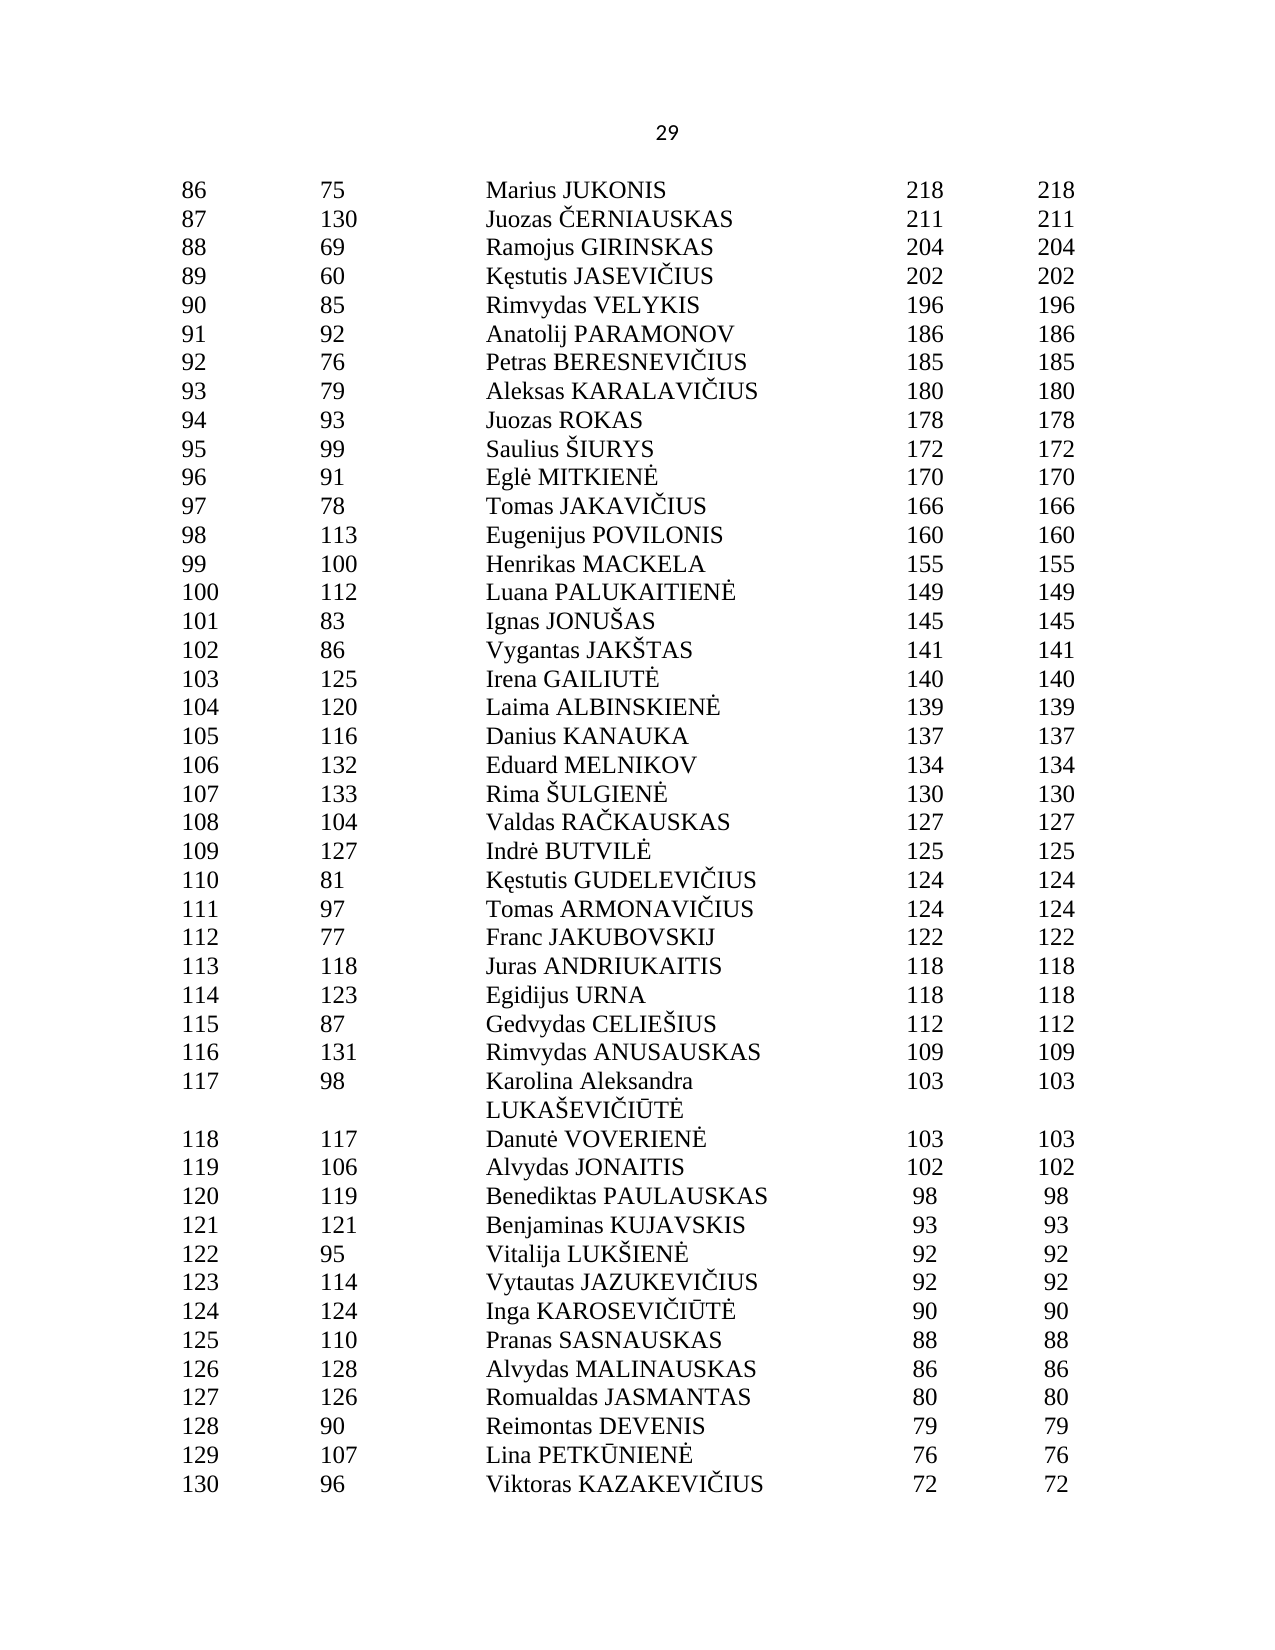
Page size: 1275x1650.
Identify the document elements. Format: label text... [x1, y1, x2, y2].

table_cell Kęstutis JASEVIČIUS [481, 261, 860, 290]
table_cell 76 [316, 348, 481, 376]
table_cell Lina PETKŪNIENĖ [481, 1440, 860, 1469]
table_cell 90 [860, 1296, 990, 1325]
table_cell 102 [860, 1153, 990, 1181]
table_cell 130 [177, 1469, 316, 1497]
table_cell 218 [990, 175, 1122, 204]
table_cell 123 [316, 980, 481, 1009]
table_cell 137 [860, 721, 990, 750]
table_cell 119 [177, 1153, 316, 1181]
table_cell 122 [860, 923, 990, 951]
table_cell 116 [316, 721, 481, 750]
table_cell Tomas ARMONAVIČIUS [481, 894, 860, 922]
table_cell 85 [316, 290, 481, 319]
table_cell 202 [990, 261, 1122, 290]
table_cell Rimvydas ANUSAUSKAS [481, 1038, 860, 1066]
table_cell 134 [860, 750, 990, 779]
table_cell 127 [860, 808, 990, 836]
table_cell 172 [990, 434, 1122, 462]
table_cell 103 [177, 664, 316, 692]
table_cell 90 [316, 1411, 481, 1440]
table_cell 133 [316, 779, 481, 807]
table_cell 172 [860, 434, 990, 462]
table_cell 129 [177, 1440, 316, 1469]
table_cell 124 [860, 894, 990, 922]
table_cell 81 [316, 865, 481, 894]
table_cell Indrė BUTVILĖ [481, 836, 860, 865]
table_cell 72 [990, 1469, 1122, 1497]
table_cell 103 [860, 1124, 990, 1152]
table_cell 98 [177, 520, 316, 549]
table_cell 155 [860, 549, 990, 577]
table_cell 114 [177, 980, 316, 1009]
table_cell 83 [316, 606, 481, 635]
table_cell 114 [316, 1268, 481, 1296]
table_cell 86 [860, 1354, 990, 1382]
table_cell 95 [316, 1239, 481, 1267]
table_cell 122 [177, 1239, 316, 1267]
table_cell 204 [860, 233, 990, 261]
table_cell 80 [990, 1383, 1122, 1411]
table_cell 118 [990, 980, 1122, 1009]
table_cell 140 [990, 664, 1122, 692]
table_cell 75 [316, 175, 481, 204]
table_cell 98 [316, 1066, 481, 1124]
table_cell 196 [990, 290, 1122, 319]
table_cell 126 [177, 1354, 316, 1382]
table_cell 166 [990, 491, 1122, 520]
table_cell 123 [177, 1268, 316, 1296]
table_cell 77 [316, 923, 481, 951]
table_cell 211 [860, 204, 990, 232]
table_cell Gedvydas CELIEŠIUS [481, 1009, 860, 1037]
table_cell Romualdas JASMANTAS [481, 1383, 860, 1411]
table_cell 202 [860, 261, 990, 290]
table_cell 112 [316, 578, 481, 606]
table_cell 92 [990, 1239, 1122, 1267]
table_cell Tomas JAKAVIČIUS [481, 491, 860, 520]
table_cell Valdas RAČKAUSKAS [481, 808, 860, 836]
table_cell 113 [316, 520, 481, 549]
table_cell 178 [860, 405, 990, 434]
table_cell 109 [177, 836, 316, 865]
table_cell 117 [316, 1124, 481, 1152]
table_cell Kęstutis GUDELEVIČIUS [481, 865, 860, 894]
table_cell 96 [177, 463, 316, 491]
table_cell 106 [177, 750, 316, 779]
table_cell 166 [860, 491, 990, 520]
table_cell Eglė MITKIENĖ [481, 463, 860, 491]
table_cell 112 [177, 923, 316, 951]
table_cell 92 [860, 1239, 990, 1267]
table_cell Danius KANAUKA [481, 721, 860, 750]
table_cell 128 [177, 1411, 316, 1440]
table_cell 211 [990, 204, 1122, 232]
table_cell 196 [860, 290, 990, 319]
table_cell 119 [316, 1181, 481, 1210]
table_cell Eugenijus POVILONIS [481, 520, 860, 549]
table_cell Marius JUKONIS [481, 175, 860, 204]
table_cell 102 [177, 635, 316, 664]
table_cell Pranas SASNAUSKAS [481, 1325, 860, 1354]
table_cell 204 [990, 233, 1122, 261]
table_cell 130 [316, 204, 481, 232]
table_cell 186 [860, 319, 990, 347]
table_cell 139 [990, 693, 1122, 721]
table_cell 141 [860, 635, 990, 664]
table_cell 180 [860, 376, 990, 405]
table_cell Henrikas MACKELA [481, 549, 860, 577]
table_cell 69 [316, 233, 481, 261]
table_cell Franc JAKUBOVSKIJ [481, 923, 860, 951]
table_cell Benediktas PAULAUSKAS [481, 1181, 860, 1210]
table_cell 97 [177, 491, 316, 520]
table_cell 100 [177, 578, 316, 606]
table_cell Benjaminas KUJAVSKIS [481, 1210, 860, 1239]
table_cell 79 [860, 1411, 990, 1440]
table_cell 120 [177, 1181, 316, 1210]
table_cell 93 [177, 376, 316, 405]
table_cell 127 [177, 1383, 316, 1411]
table_cell Petras BERESNEVIČIUS [481, 348, 860, 376]
table_cell Irena GAILIUTĖ [481, 664, 860, 692]
table_cell Aleksas KARALAVIČIUS [481, 376, 860, 405]
table_cell 87 [177, 204, 316, 232]
table_cell Anatolij PARAMONOV [481, 319, 860, 347]
table_cell 121 [177, 1210, 316, 1239]
table_cell 99 [316, 434, 481, 462]
table_cell 97 [316, 894, 481, 922]
table_cell 122 [990, 923, 1122, 951]
table_cell 118 [860, 951, 990, 980]
table_cell 140 [860, 664, 990, 692]
table_cell 89 [177, 261, 316, 290]
table_cell 116 [177, 1038, 316, 1066]
table_cell 93 [990, 1210, 1122, 1239]
table_cell 115 [177, 1009, 316, 1037]
table_cell 127 [990, 808, 1122, 836]
table_cell 100 [316, 549, 481, 577]
table_cell 170 [990, 463, 1122, 491]
table_cell 98 [860, 1181, 990, 1210]
table_cell Rimvydas VELYKIS [481, 290, 860, 319]
table_cell 134 [990, 750, 1122, 779]
table_cell 104 [177, 693, 316, 721]
table_cell 125 [860, 836, 990, 865]
table_cell 79 [316, 376, 481, 405]
table_cell Vitalija LUKŠIENĖ [481, 1239, 860, 1267]
table_cell Alvydas MALINAUSKAS [481, 1354, 860, 1382]
table_cell 92 [177, 348, 316, 376]
table_cell 130 [860, 779, 990, 807]
table_cell 93 [860, 1210, 990, 1239]
table_cell Eduard MELNIKOV [481, 750, 860, 779]
table_cell Rima ŠULGIENĖ [481, 779, 860, 807]
table_cell 108 [177, 808, 316, 836]
table_cell 76 [860, 1440, 990, 1469]
table_cell 120 [316, 693, 481, 721]
table_cell 160 [990, 520, 1122, 549]
table_cell 72 [860, 1469, 990, 1497]
table_cell 110 [316, 1325, 481, 1354]
table_cell 79 [990, 1411, 1122, 1440]
table_cell Vytautas JAZUKEVIČIUS [481, 1268, 860, 1296]
table_cell 111 [177, 894, 316, 922]
table_cell 103 [990, 1066, 1122, 1124]
table_cell Juras ANDRIUKAITIS [481, 951, 860, 980]
table_cell 118 [177, 1124, 316, 1152]
table_cell 98 [990, 1181, 1122, 1210]
table_cell 60 [316, 261, 481, 290]
table_cell 95 [177, 434, 316, 462]
table_cell 113 [177, 951, 316, 980]
table_cell 118 [860, 980, 990, 1009]
table_cell 109 [990, 1038, 1122, 1066]
table_cell Ignas JONUŠAS [481, 606, 860, 635]
table_cell 145 [860, 606, 990, 635]
table_cell 124 [177, 1296, 316, 1325]
table_cell Laima ALBINSKIENĖ [481, 693, 860, 721]
table_cell 105 [177, 721, 316, 750]
table_cell 155 [990, 549, 1122, 577]
table_cell 86 [316, 635, 481, 664]
table_cell 149 [990, 578, 1122, 606]
table_cell 80 [860, 1383, 990, 1411]
table_cell 101 [177, 606, 316, 635]
table_cell 102 [990, 1153, 1122, 1181]
table_cell Inga KAROSEVIČIŪTĖ [481, 1296, 860, 1325]
table_cell 109 [860, 1038, 990, 1066]
table_cell 94 [177, 405, 316, 434]
table_cell 137 [990, 721, 1122, 750]
table_cell Ramojus GIRINSKAS [481, 233, 860, 261]
table_cell 88 [990, 1325, 1122, 1354]
table_cell Saulius ŠIURYS [481, 434, 860, 462]
table_cell 99 [177, 549, 316, 577]
table_cell 107 [316, 1440, 481, 1469]
table_cell 124 [316, 1296, 481, 1325]
table_cell 149 [860, 578, 990, 606]
table_cell 131 [316, 1038, 481, 1066]
table_cell 112 [860, 1009, 990, 1037]
table_cell 125 [177, 1325, 316, 1354]
table_cell 124 [860, 865, 990, 894]
table_cell 88 [860, 1325, 990, 1354]
table_cell 124 [990, 865, 1122, 894]
table_cell 91 [316, 463, 481, 491]
table_cell Egidijus URNA [481, 980, 860, 1009]
table_cell 78 [316, 491, 481, 520]
table_cell 103 [860, 1066, 990, 1124]
table_cell 145 [990, 606, 1122, 635]
table_cell 139 [860, 693, 990, 721]
table_cell 121 [316, 1210, 481, 1239]
table_cell 125 [990, 836, 1122, 865]
table_cell 107 [177, 779, 316, 807]
table_cell 112 [990, 1009, 1122, 1037]
table_cell 118 [990, 951, 1122, 980]
table_cell 127 [316, 836, 481, 865]
table_cell 92 [316, 319, 481, 347]
table_cell 125 [316, 664, 481, 692]
table_cell 186 [990, 319, 1122, 347]
table_cell Juozas ČERNIAUSKAS [481, 204, 860, 232]
table_cell 106 [316, 1153, 481, 1181]
table_cell 124 [990, 894, 1122, 922]
table_cell 118 [316, 951, 481, 980]
table_cell 130 [990, 779, 1122, 807]
table_cell 92 [990, 1268, 1122, 1296]
table_cell 86 [990, 1354, 1122, 1382]
table_cell 170 [860, 463, 990, 491]
table_cell Vygantas JAKŠTAS [481, 635, 860, 664]
table_cell 185 [860, 348, 990, 376]
table_cell Luana PALUKAITIENĖ [481, 578, 860, 606]
table_cell 90 [177, 290, 316, 319]
table_cell Karolina Aleksandra LUKAŠEVIČIŪTĖ [481, 1066, 860, 1124]
table_cell 93 [316, 405, 481, 434]
table_cell Reimontas DEVENIS [481, 1411, 860, 1440]
table_cell 88 [177, 233, 316, 261]
table_cell 132 [316, 750, 481, 779]
table_cell 103 [990, 1124, 1122, 1152]
table_cell 160 [860, 520, 990, 549]
table_cell 117 [177, 1066, 316, 1124]
table_cell 76 [990, 1440, 1122, 1469]
table_cell 185 [990, 348, 1122, 376]
table_cell 86 [177, 175, 316, 204]
table_cell 141 [990, 635, 1122, 664]
table_cell 126 [316, 1383, 481, 1411]
table_cell Alvydas JONAITIS [481, 1153, 860, 1181]
table_cell 218 [860, 175, 990, 204]
table_cell 87 [316, 1009, 481, 1037]
table_cell Juozas ROKAS [481, 405, 860, 434]
table_cell Danutė VOVERIENĖ [481, 1124, 860, 1152]
table_cell 104 [316, 808, 481, 836]
table_cell 180 [990, 376, 1122, 405]
table_cell Viktoras KAZAKEVIČIUS [481, 1469, 860, 1497]
table_cell 178 [990, 405, 1122, 434]
table_cell 128 [316, 1354, 481, 1382]
table_cell 110 [177, 865, 316, 894]
table_cell 96 [316, 1469, 481, 1497]
table_cell 91 [177, 319, 316, 347]
table_cell 90 [990, 1296, 1122, 1325]
table_cell 92 [860, 1268, 990, 1296]
